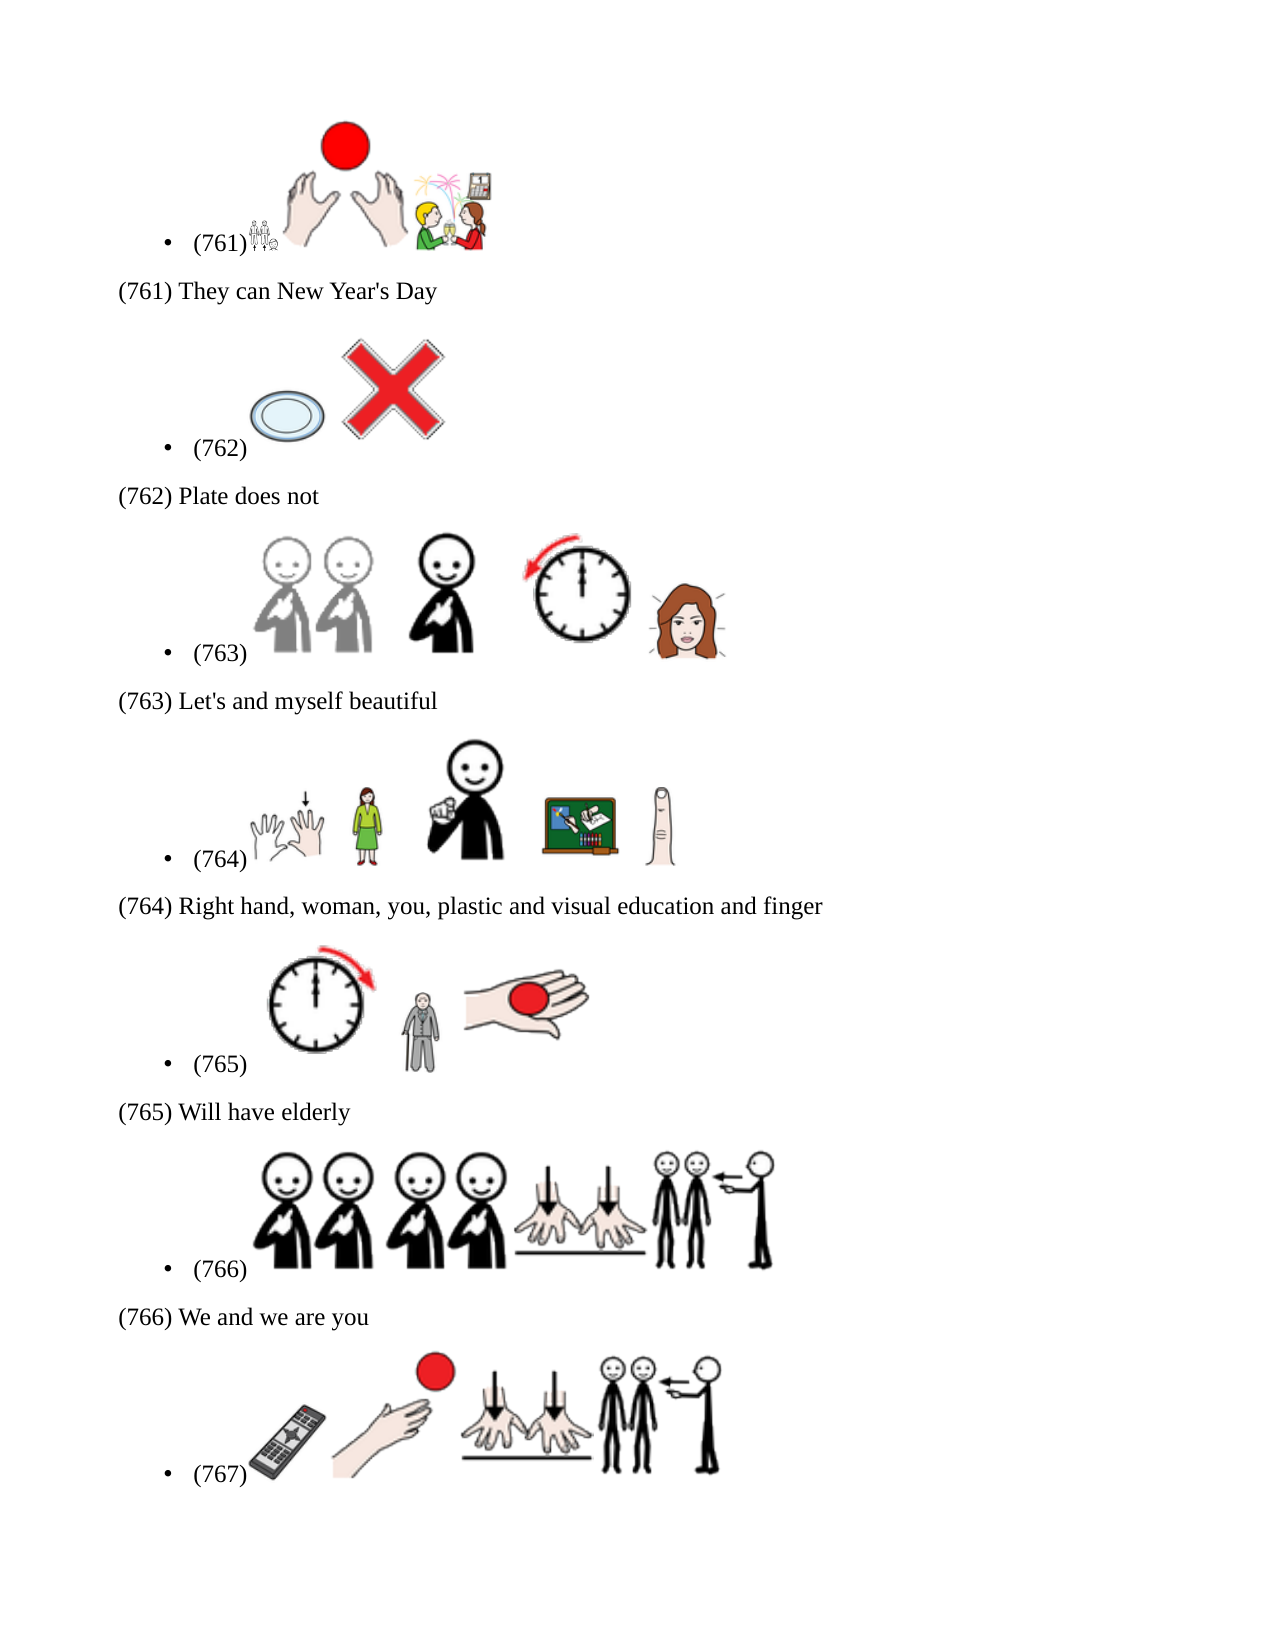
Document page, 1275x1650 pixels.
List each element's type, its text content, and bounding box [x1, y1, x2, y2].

picture [247, 733, 701, 867]
list (762) [164, 323, 1157, 462]
picture [247, 938, 594, 1073]
list (767) [164, 1349, 1157, 1488]
picture [247, 118, 493, 252]
picture [247, 1349, 728, 1483]
list (765) [164, 939, 1157, 1078]
list (766) [164, 1144, 1157, 1283]
picture [247, 1144, 781, 1278]
list (761) [164, 118, 1157, 257]
picture [247, 528, 728, 662]
text (766) We and we are you [118, 1302, 1157, 1331]
text (763) Let's and myself beautiful [118, 686, 1157, 715]
picture [247, 323, 461, 457]
list (764) [164, 734, 1157, 872]
text (762) Plate does not [118, 481, 1157, 510]
text (761) They can New Year's Day [118, 276, 1157, 304]
text (764) Right hand, woman, you, plastic and visual education and finger [118, 891, 1157, 920]
text (765) Will have elderly [118, 1097, 1157, 1125]
list (763) [164, 528, 1157, 667]
